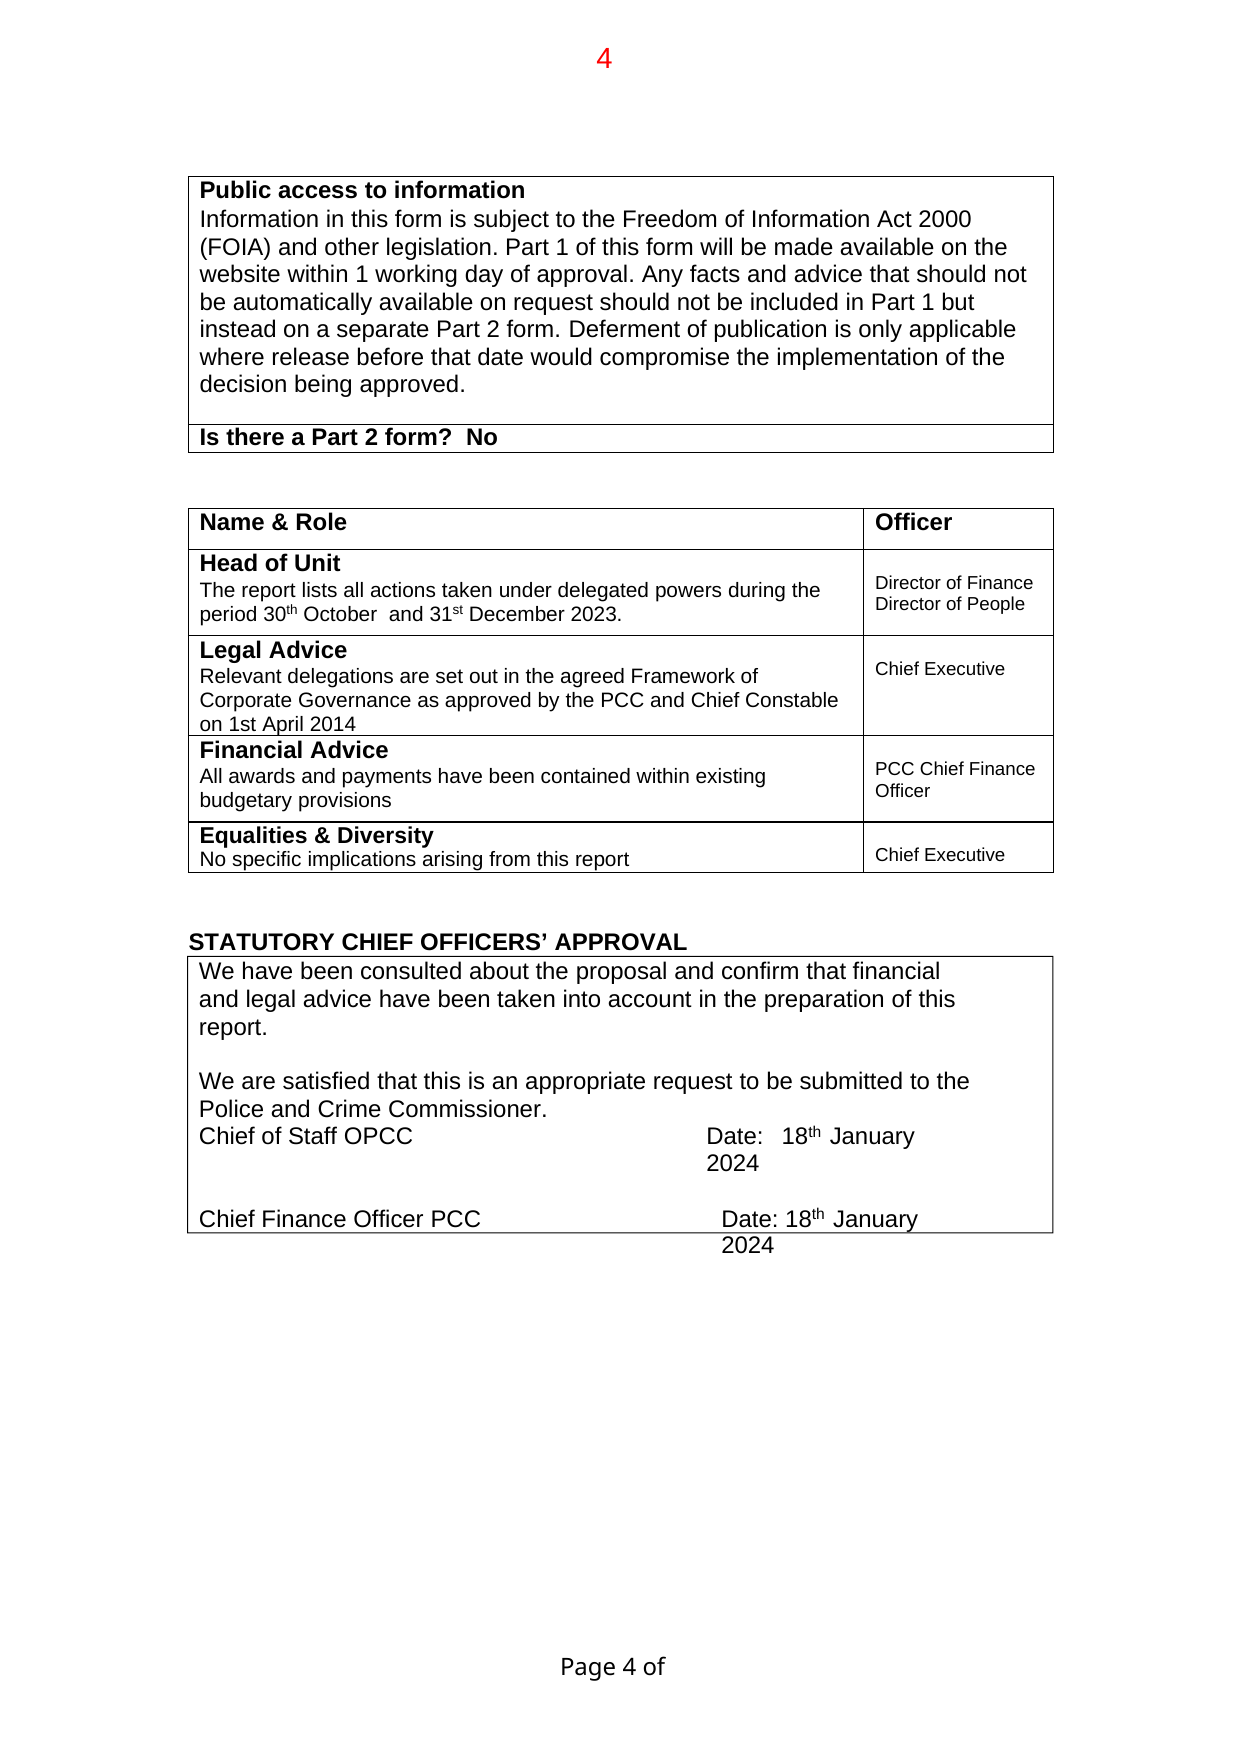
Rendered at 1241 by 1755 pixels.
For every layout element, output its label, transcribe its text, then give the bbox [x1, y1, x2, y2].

table_header Name & Role [189, 509, 863, 549]
table_cell Director of Finance Director of People [864, 550, 1053, 635]
table_cell Head of Unit The report lists all actions taken under delegated powers during the period 30th October and 31st December 2023. [189, 550, 863, 635]
table_cell PCC Chief Finance Officer [864, 736, 1053, 821]
table_header Public access to information Information in this form is subject to the Freedom of Information Act 2000 (FOIA) and other legislation. Part 1 of this form will be made available on the website within 1 working day of approval. Any facts and advice that should not be automatically available on request should not be included in Part 1 but instead on a separate Part 2 form. Deferment of publication is only applicable where release before that date would compromise the implementation of the decision being approved. [189, 177, 1053, 424]
table_cell Chief Executive [864, 636, 1053, 735]
table_cell Equalities & Diversity No specific implications arising from this report [189, 823, 863, 872]
table_cell Legal Advice Relevant delegations are set out in the agreed Framework of Corporate Governance as approved by the PCC and Chief Constable on 1st April 2014 [189, 636, 863, 735]
text STATUTORY CHIEF OFFICERS’ APPROVAL [188, 928, 1088, 955]
table_cell Is there a Part 2 form? No [189, 425, 1053, 452]
table_header Officer [864, 509, 1053, 549]
table_cell Financial Advice All awards and payments have been contained within existing budgetary provisions [189, 736, 863, 821]
table_cell Chief Executive [864, 823, 1053, 872]
